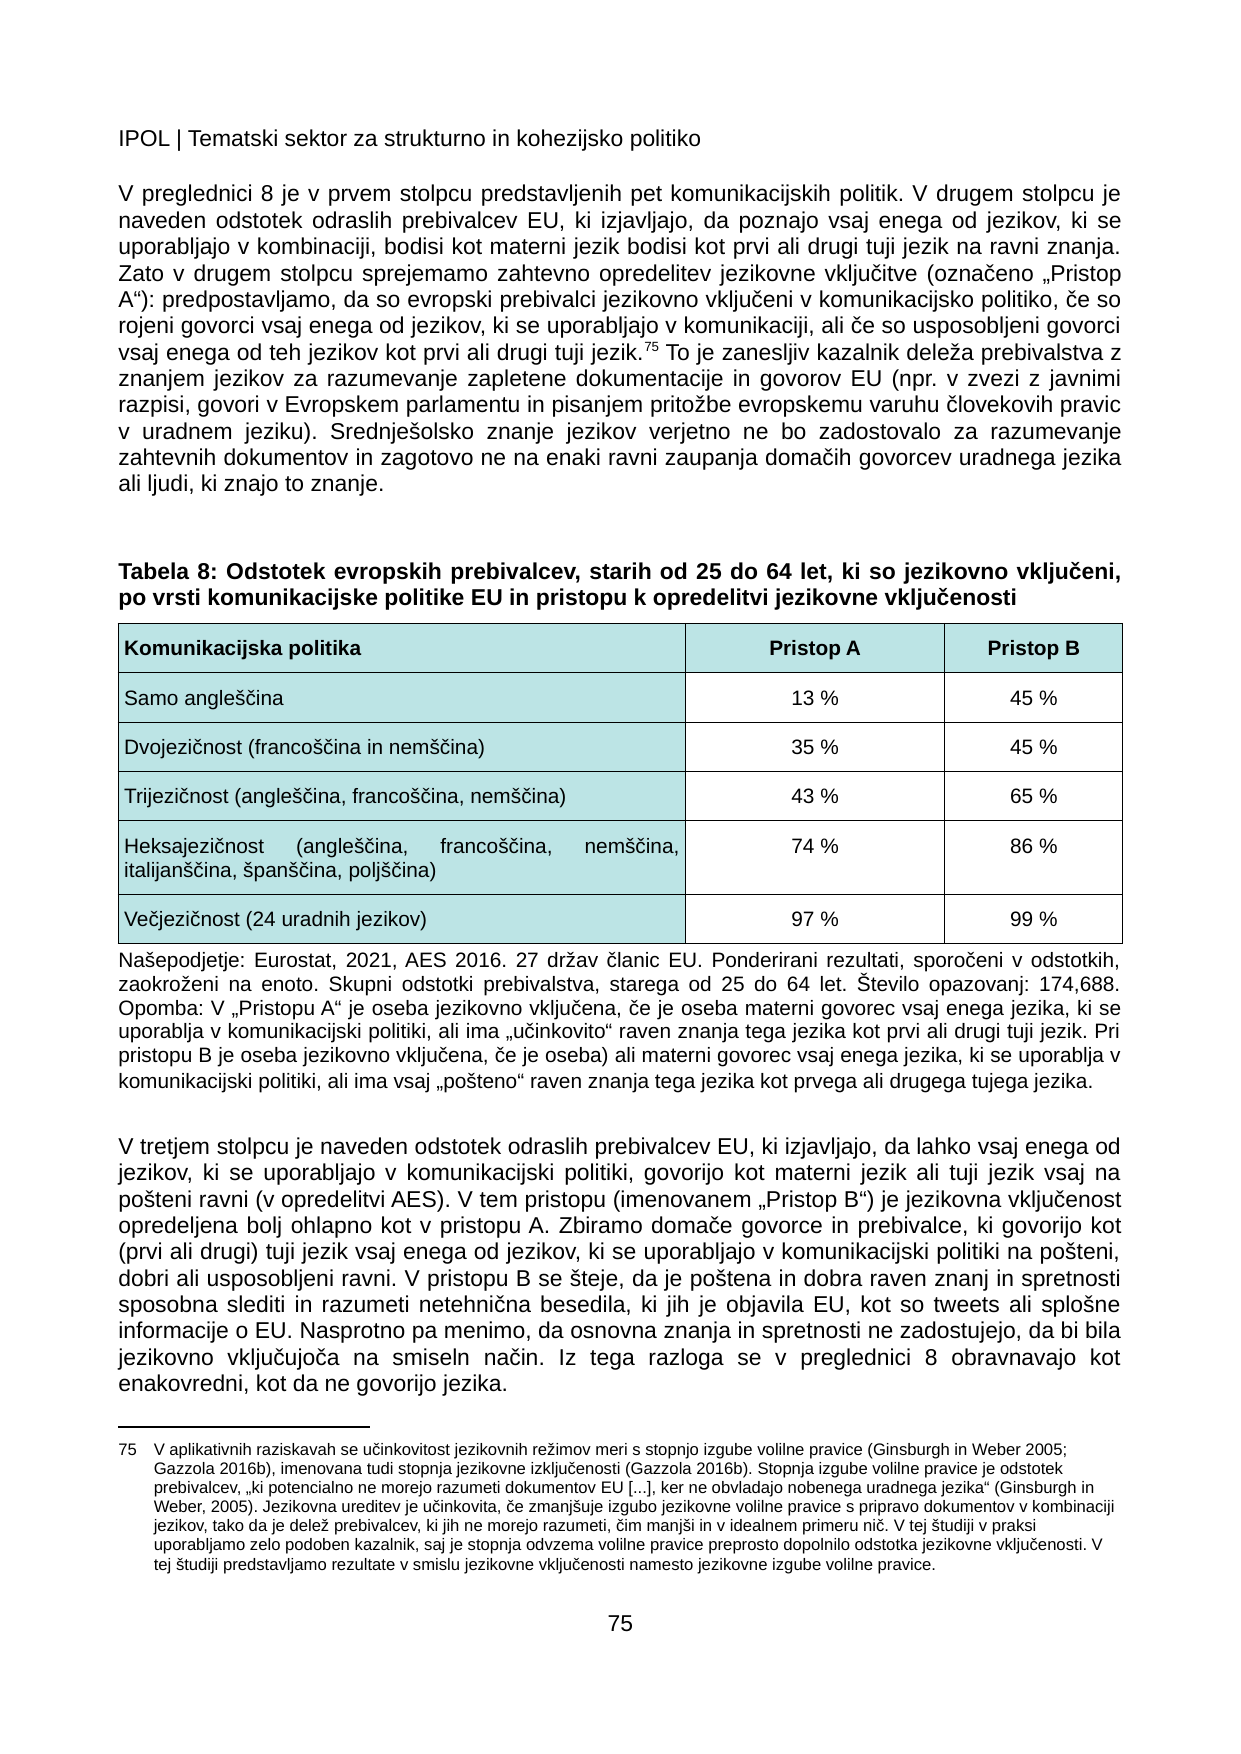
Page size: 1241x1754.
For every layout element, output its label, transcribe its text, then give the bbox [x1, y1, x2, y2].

table_header Komunikacijska politika [119, 624, 685, 672]
text Našepodjetje: Eurostat, 2021, AES 2016. 27 držav članic EU. Ponderirani rezultati, sporočeni v odstotkih, zaokroženi na enoto. Skupni odstotki prebivalstva, starega od 25 do 64 let. Število opazovanj: 174,688. Opomba: V „Pristopu A“ je oseba jezikovno vključena, če je oseba materni govorec vsaj enega jezika, ki se uporablja v komunikacijski politiki, ali ima „učinkovito“ raven znanja tega jezika kot prvi ali drugi tuji jezik. Pri pristopu B je oseba jezikovno vključena, če je oseba) ali materni govorec vsaj enega jezika, ki se uporablja v komunikacijski politiki, ali ima vsaj „pošteno“ raven znanja tega jezika kot prvega ali drugega tujega jezika. [118, 947, 1122, 1093]
table_cell Heksajezičnost (angleščina, francoščina, nemščina, italijanščina, španščina, poljščina) [119, 821, 685, 894]
table_header Pristop A [686, 624, 944, 672]
table_cell 45 % [945, 723, 1122, 771]
text V tretjem stolpcu je naveden odstotek odraslih prebivalcev EU, ki izjavljajo, da lahko vsaj enega od jezikov, ki se uporabljajo v komunikacijski politiki, govorijo kot materni jezik ali tuji jezik vsaj na pošteni ravni (v opredelitvi AES). V tem pristopu (imenovanem „Pristop B“) je jezikovna vključenost opredeljena bolj ohlapno kot v pristopu A. Zbiramo domače govorce in prebivalce, ki govorijo kot (prvi ali drugi) tuji jezik vsaj enega od jezikov, ki se uporabljajo v komunikacijski politiki na pošteni, dobri ali usposobljeni ravni. V pristopu B se šteje, da je poštena in dobra raven znanj in spretnosti sposobna slediti in razumeti netehnična besedila, ki jih je objavila EU, kot so tweets ali splošne informacije o EU. Nasprotno pa menimo, da osnovna znanja in spretnosti ne zadostujejo, da bi bila jezikovno vključujoča na smiseln način. Iz tega razloga se v preglednici 8 obravnavajo kot enakovredni, kot da ne govorijo jezika. [118, 1133, 1122, 1396]
table_cell Trijezičnost (angleščina, francoščina, nemščina) [119, 772, 685, 820]
table_cell Dvojezičnost (francoščina in nemščina) [119, 723, 685, 771]
table_cell 99 % [945, 895, 1122, 943]
text V preglednici 8 je v prvem stolpcu predstavljenih pet komunikacijskih politik. V drugem stolpcu je naveden odstotek odraslih prebivalcev EU, ki izjavljajo, da poznajo vsaj enega od jezikov, ki se uporabljajo v kombinaciji, bodisi kot materni jezik bodisi kot prvi ali drugi tuji jezik na ravni znanja. Zato v drugem stolpcu sprejemamo zahtevno opredelitev jezikovne vključitve (označeno „Pristop A“): predpostavljamo, da so evropski prebivalci jezikovno vključeni v komunikacijsko politiko, če so rojeni govorci vsaj enega od jezikov, ki se uporabljajo v komunikaciji, ali če so usposobljeni govorci vsaj enega od teh jezikov kot prvi ali drugi tuji jezik. To je zanesljiv kazalnik deleža prebivalstva z znanjem jezikov za razumevanje zapletene dokumentacije in govorov EU (npr. v zvezi z javnimi razpisi, govori v Evropskem parlamentu in pisanjem pritožbe evropskemu varuhu človekovih pravic v uradnem jeziku). Srednješolsko znanje jezikov verjetno ne bo zadostovalo za razumevanje zahtevnih dokumentov in zagotovo ne na enaki ravni zaupanja domačih govorcev uradnega jezika ali ljudi, ki znajo to znanje. [118, 180, 1122, 497]
text Tabela 8: Odstotek evropskih prebivalcev, starih od 25 do 64 let, ki so jezikovno vključeni, po vrsti komunikacijske politike EU in pristopu k opredelitvi jezikovne vključenosti [118, 558, 1122, 610]
table_cell 74 % [686, 821, 944, 894]
table_cell 97 % [686, 895, 944, 943]
table_cell 86 % [945, 821, 1122, 894]
text V aplikativnih raziskavah se učinkovitost jezikovnih režimov meri s stopnjo izgube volilne pravice (Ginsburgh in Weber 2005; Gazzola 2016b), imenovana tudi stopnja jezikovne izključenosti (Gazzola 2016b). Stopnja izgube volilne pravice je odstotek prebivalcev, „ki potencialno ne morejo razumeti dokumentov EU [...], ker ne obvladajo nobenega uradnega jezika“ (Ginsburgh in Weber, 2005). Jezikovna ureditev je učinkovita, če zmanjšuje izgubo jezikovne volilne pravice s pripravo dokumentov v kombinaciji jezikov, tako da je delež prebivalcev, ki jih ne morejo razumeti, čim manjši in v idealnem primeru nič. V tej študiji v praksi uporabljamo zelo podoben kazalnik, saj je stopnja odvzema volilne pravice preprosto dopolnilo odstotka jezikovne vključenosti. V tej študiji predstavljamo rezultate v smislu jezikovne vključenosti namesto jezikovne izgube volilne pravice. [118, 1439, 1122, 1573]
table_cell Samo angleščina [119, 673, 685, 722]
table_cell 43 % [686, 772, 944, 820]
table_cell 45 % [945, 673, 1122, 722]
table_cell 13 % [686, 673, 944, 722]
table_header Pristop B [945, 624, 1122, 672]
table_cell 35 % [686, 723, 944, 771]
table_cell Večjezičnost (24 uradnih jezikov) [119, 895, 685, 943]
table_cell 65 % [945, 772, 1122, 820]
